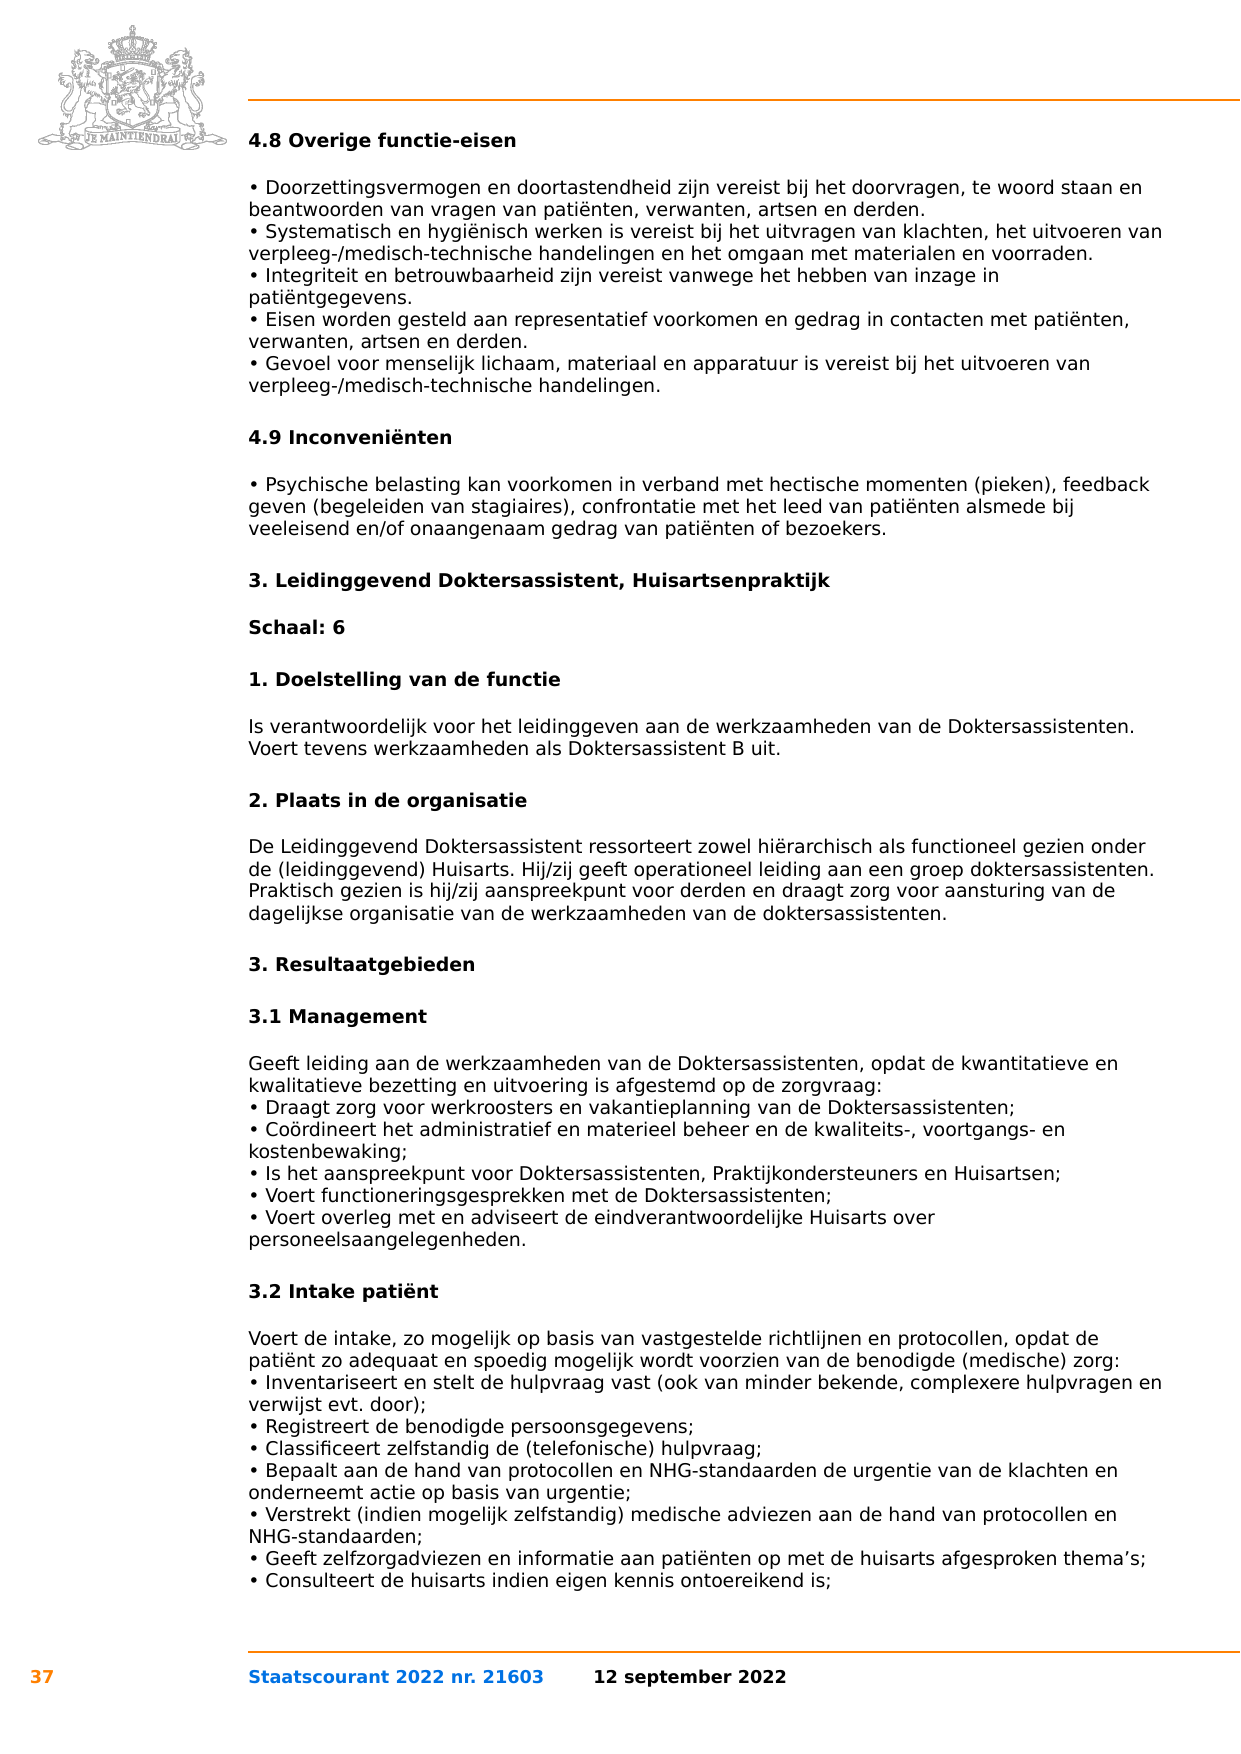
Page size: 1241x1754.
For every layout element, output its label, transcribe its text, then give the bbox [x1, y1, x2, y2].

text Voert tevens werkzaamheden als Doktersassistent B uit. [248, 737, 1163, 759]
text De Leidinggevend Doktersassistent ressorteert zowel hiërarchisch als functioneel gezien onder de (leidinggevend) Huisarts. Hij/zij geeft operationeel leiding aan een groep doktersassistenten. Praktisch gezien is hij/zij aanspreekpunt voor derden en draagt zorg voor aansturing van de dagelijkse organisatie van de werkzaamheden van de doktersassistenten. [248, 836, 1163, 924]
text • Draagt zorg voor werkroosters en vakantieplanning van de Doktersassistenten; [248, 1097, 1163, 1119]
picture [38, 25, 227, 150]
text • Doorzettingsvermogen en doortastendheid zijn vereist bij het doorvragen, te woord staan en beantwoorden van vragen van patiënten, verwanten, artsen en derden. [248, 177, 1163, 221]
text • Psychische belasting kan voorkomen in verband met hectische momenten (pieken), feedback geven (begeleiden van stagiaires), confrontatie met het leed van patiënten alsmede bij veeleisend en/of onaangenaam gedrag van patiënten of bezoekers. [248, 474, 1163, 539]
subtitle 3. Leidinggevend Doktersassistent, Huisartsenpraktijk [248, 569, 1163, 592]
subtitle 3.1 Management [248, 1006, 1163, 1028]
text • Geeft zelfzorgadviezen en informatie aan patiënten op met de huisarts afgesproken thema’s; [248, 1548, 1163, 1570]
subtitle 3.2 Intake patiënt [248, 1281, 1163, 1303]
text • Inventariseert en stelt de hulpvraag vast (ook van minder bekende, complexere hulpvragen en verwijst evt. door); [248, 1372, 1163, 1416]
text • Classificeert zelfstandig de (telefonische) hulpvraag; [248, 1438, 1163, 1460]
text Is verantwoordelijk voor het leidinggeven aan de werkzaamheden van de Doktersassistenten. [248, 716, 1163, 737]
text • Eisen worden gesteld aan representatief voorkomen en gedrag in contacten met patiënten, verwanten, artsen en derden. [248, 309, 1163, 353]
subtitle 3. Resultaatgebieden [248, 954, 1163, 976]
text • Coördineert het administratief en materieel beheer en de kwaliteits-, voortgangs- en kostenbewaking; [248, 1119, 1163, 1163]
text • Bepaalt aan de hand van protocollen en NHG-standaarden de urgentie van de klachten en onderneemt actie op basis van urgentie; [248, 1460, 1163, 1504]
text Geeft leiding aan de werkzaamheden van de Doktersassistenten, opdat de kwantitatieve en kwalitatieve bezetting en uitvoering is afgestemd op de zorgvraag: [248, 1053, 1163, 1097]
text • Verstrekt (indien mogelijk zelfstandig) medische adviezen aan de hand van protocollen en NHG-standaarden; [248, 1504, 1163, 1548]
text • Integriteit en betrouwbaarheid zijn vereist vanwege het hebben van inzage in patiëntgegevens. [248, 265, 1163, 309]
subtitle 4.8 Overige functie-eisen [248, 130, 1163, 152]
text • Voert functioneringsgesprekken met de Doktersassistenten; [248, 1185, 1163, 1207]
text • Is het aanspreekpunt voor Doktersassistenten, Praktijkondersteuners en Huisartsen; [248, 1163, 1163, 1185]
subtitle 2. Plaats in de organisatie [248, 789, 1163, 811]
text • Gevoel voor menselijk lichaam, materiaal en apparatuur is vereist bij het uitvoeren van verpleeg-/medisch-technische handelingen. [248, 353, 1163, 397]
subtitle 4.9 Inconveniënten [248, 427, 1163, 449]
subtitle 1. Doelstelling van de functie [248, 668, 1163, 691]
text • Registreert de benodigde persoonsgegevens; [248, 1416, 1163, 1438]
subtitle Schaal: 6 [248, 617, 1163, 638]
text • Consulteert de huisarts indien eigen kennis ontoereikend is; [248, 1570, 1163, 1592]
text • Systematisch en hygiënisch werken is vereist bij het uitvragen van klachten, het uitvoeren van verpleeg-/medisch-technische handelingen en het omgaan met materialen en voorraden. [248, 221, 1163, 265]
text Voert de intake, zo mogelijk op basis van vastgestelde richtlijnen en protocollen, opdat de patiënt zo adequaat en spoedig mogelijk wordt voorzien van de benodigde (medische) zorg: [248, 1328, 1163, 1372]
text • Voert overleg met en adviseert de eindverantwoordelijke Huisarts over personeelsaangelegenheden. [248, 1207, 1163, 1251]
